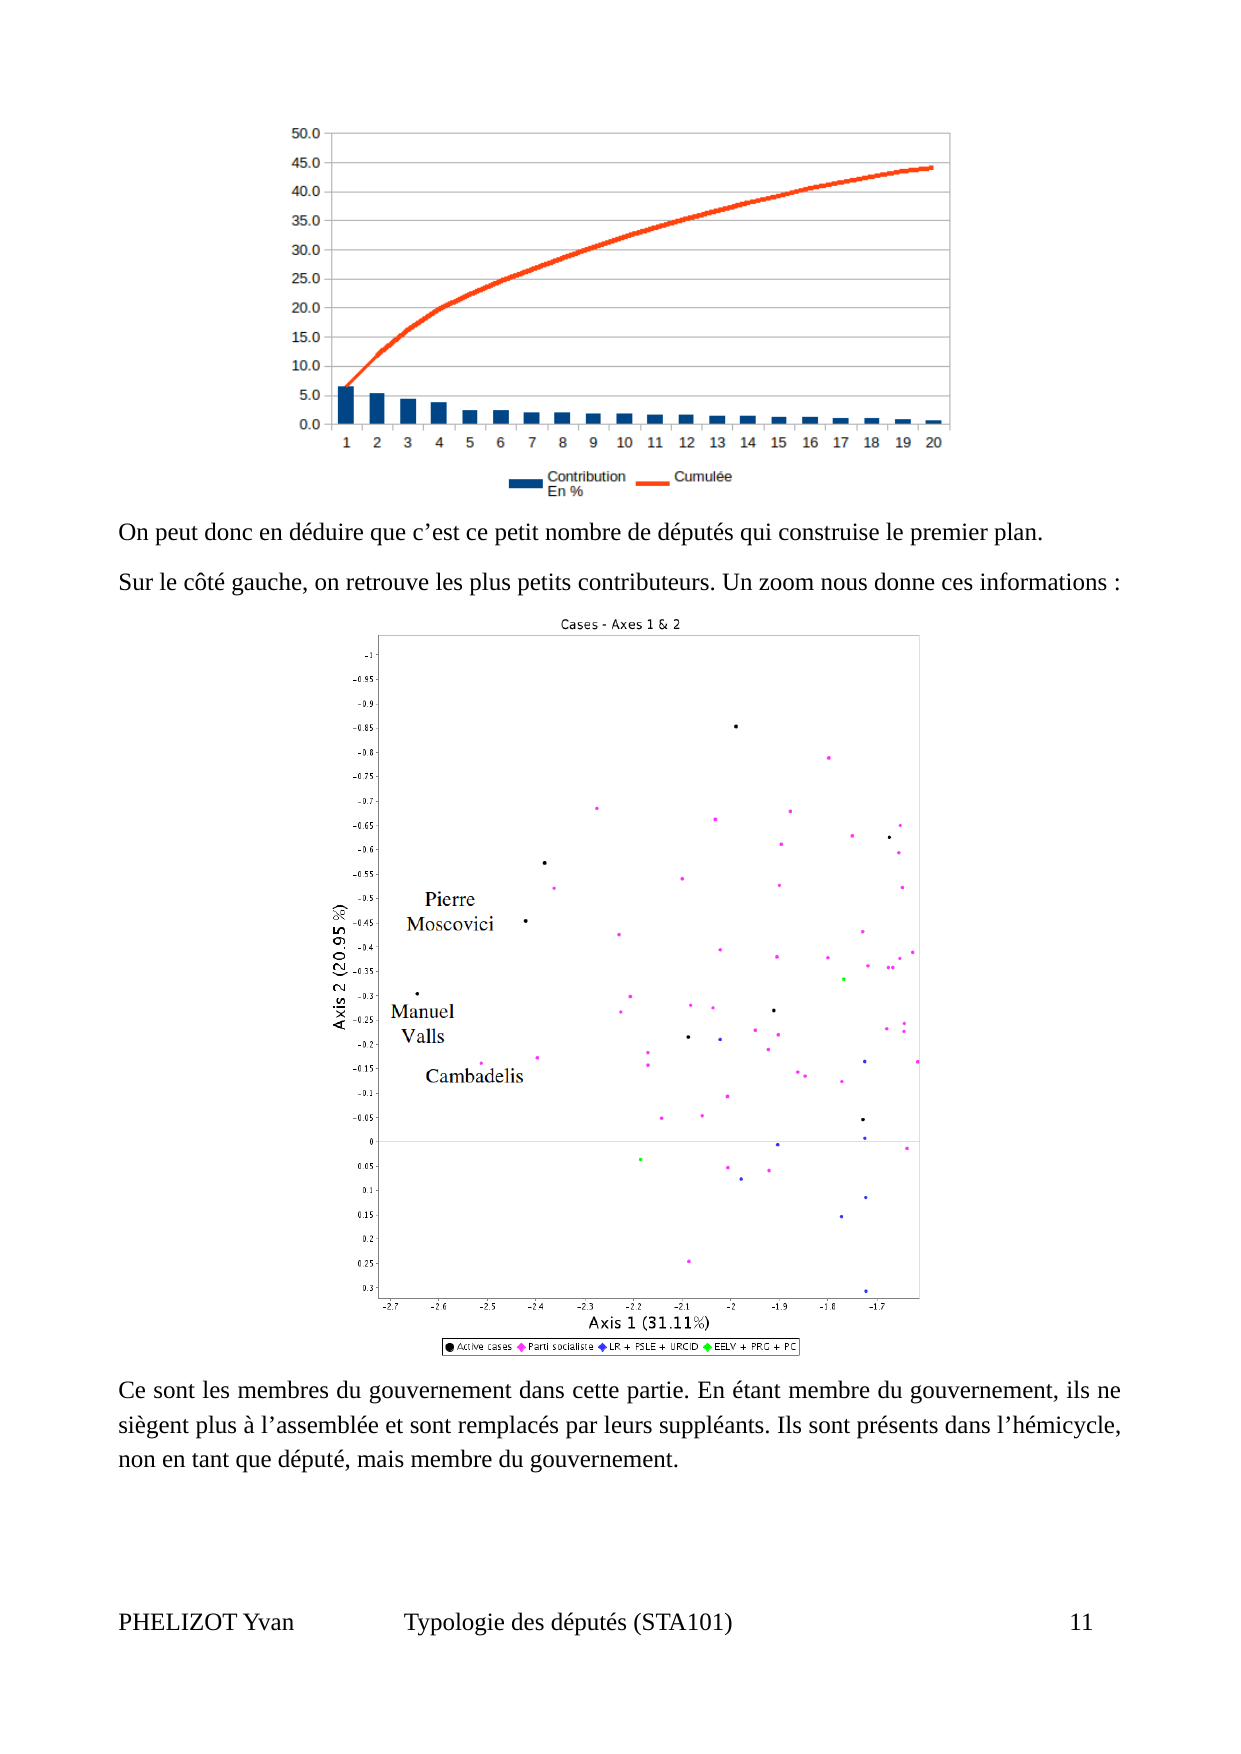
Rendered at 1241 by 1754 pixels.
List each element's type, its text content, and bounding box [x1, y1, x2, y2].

picture [278, 118, 963, 503]
text On peut donc en déduire que c’est ce petit nombre de députés qui construise le premier plan. [118, 517, 1122, 546]
picture [294, 615, 947, 1356]
text Sur le côté gauche, on retrouve les plus petits contributeurs. Un zoom nous donne ces informations : [118, 567, 1122, 595]
text Ce sont les membres du gouvernement dans cette partie. En étant membre du gouvernement, ils ne siègent plus à l’assemblée et sont remplacés par leurs suppléants. Ils sont présents dans l’hémicycle, non en tant que député, mais membre du gouvernement. [118, 1375, 1122, 1473]
